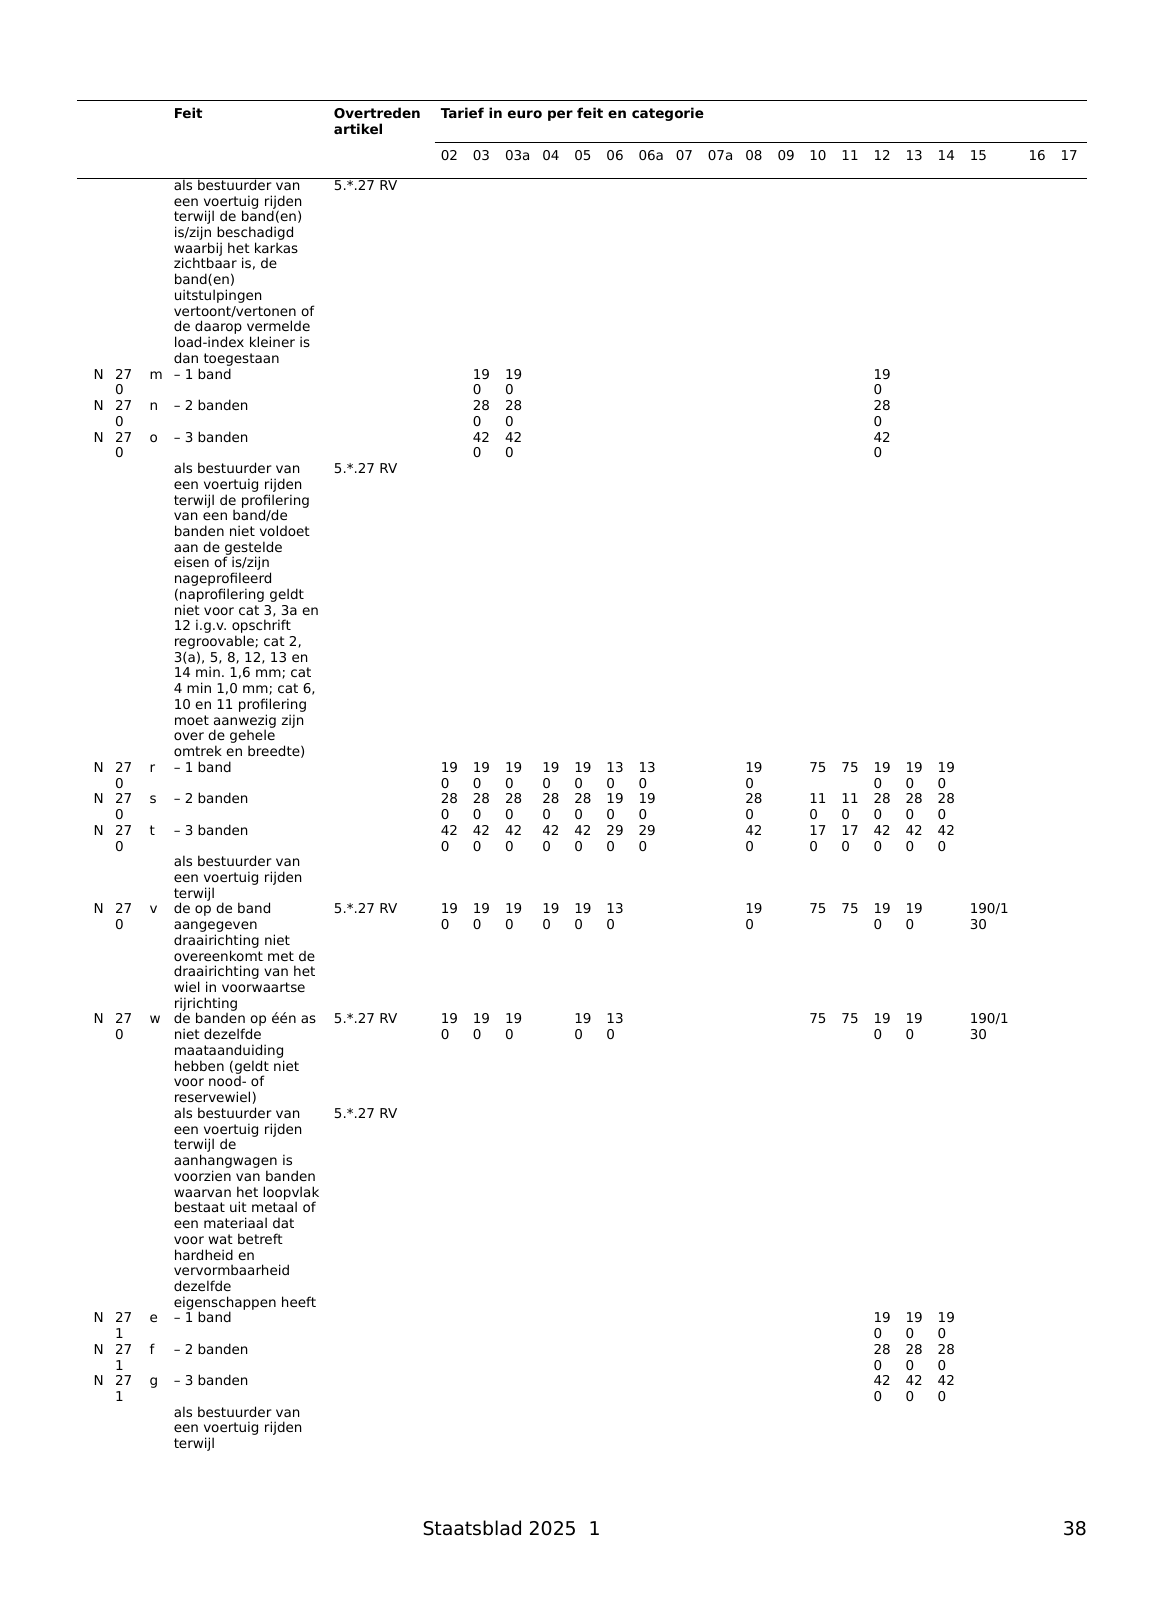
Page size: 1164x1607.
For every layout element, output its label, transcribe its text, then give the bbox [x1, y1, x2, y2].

table_cell 190 [868, 1011, 899, 1106]
table_cell [467, 1373, 499, 1404]
table_cell [1022, 823, 1054, 854]
table_cell [702, 366, 739, 398]
table_cell [964, 1310, 1022, 1342]
table_cell [144, 142, 162, 178]
table_cell [835, 1342, 867, 1373]
table_cell [1022, 854, 1054, 901]
table_cell [77, 854, 82, 901]
table_cell 5.*.27 RV [328, 179, 434, 366]
table_cell [435, 1405, 467, 1452]
table_cell [536, 1310, 568, 1342]
table_cell 06a [632, 143, 670, 178]
table_cell 130 [632, 760, 670, 791]
table_cell 190 [632, 791, 670, 823]
table_cell m [144, 366, 162, 398]
table_cell [931, 1106, 963, 1310]
table_cell [632, 1011, 670, 1106]
table_cell [739, 1342, 771, 1373]
table_cell 190 [536, 901, 568, 1011]
table_cell [77, 429, 82, 461]
table_cell [88, 854, 109, 901]
table_cell [162, 1342, 167, 1373]
table_cell [144, 461, 162, 760]
table_cell [670, 429, 702, 461]
table_cell – 1 band [168, 1310, 328, 1342]
table_cell [771, 1405, 803, 1452]
table_cell [803, 854, 835, 901]
table_cell [82, 429, 87, 461]
table_cell 190 [499, 901, 536, 1011]
table_cell [435, 461, 467, 760]
table_cell [803, 429, 835, 461]
table_cell [632, 854, 670, 901]
table_cell 130 [600, 901, 632, 1011]
table_cell – 3 banden [168, 1373, 328, 1404]
table_cell [467, 1405, 499, 1452]
table_cell [702, 429, 739, 461]
table_cell [77, 398, 82, 429]
table_cell [771, 823, 803, 854]
table_header [162, 101, 167, 142]
table_cell als bestuurder van een voertuig rijden terwijl [168, 1405, 328, 1452]
table_cell 290 [632, 823, 670, 854]
table_cell [868, 179, 899, 366]
table_cell 04 [536, 143, 568, 178]
table_cell [632, 1342, 670, 1373]
table_cell [88, 1405, 109, 1452]
table_cell 190 [568, 901, 600, 1011]
table_cell [670, 823, 702, 854]
table_cell r [144, 760, 162, 791]
table_cell 75 [835, 901, 867, 1011]
table_cell [1022, 179, 1054, 366]
table_cell [328, 760, 434, 791]
table_cell [162, 1405, 167, 1452]
table_cell [82, 1106, 87, 1310]
table_cell [964, 791, 1022, 823]
table_cell N [88, 1011, 109, 1106]
table_cell [771, 179, 803, 366]
table_cell [162, 1106, 167, 1310]
table_cell [835, 1405, 867, 1452]
table_cell [499, 1342, 536, 1373]
table_cell [771, 461, 803, 760]
table_cell [964, 1106, 1022, 1310]
table_cell [77, 901, 82, 1011]
table_cell [1054, 398, 1087, 429]
table_cell [803, 398, 835, 429]
table_cell [77, 760, 82, 791]
table_cell [670, 1373, 702, 1404]
table_cell f [144, 1342, 162, 1373]
table_cell [964, 179, 1022, 366]
table_header Overtreden artikel [328, 101, 434, 142]
table_cell [702, 1342, 739, 1373]
table_cell 190 [435, 901, 467, 1011]
table_cell – 1 band [168, 366, 328, 398]
table_cell [868, 1405, 899, 1452]
table_cell 5.*.27 RV [328, 1011, 434, 1106]
table_cell [109, 1405, 143, 1452]
table_cell 02 [435, 143, 467, 178]
table_cell [835, 179, 867, 366]
table_cell 420 [931, 823, 963, 854]
table_cell [600, 1310, 632, 1342]
table_cell [328, 142, 434, 178]
table_cell 271 [109, 1310, 143, 1342]
table_cell [162, 366, 167, 398]
table_cell [899, 366, 931, 398]
table_cell [771, 854, 803, 901]
table_cell 190/130 [964, 1011, 1022, 1106]
table_cell [1054, 791, 1087, 823]
table_cell [931, 901, 963, 1011]
table_cell [835, 1373, 867, 1404]
table_cell [632, 398, 670, 429]
table_cell [435, 366, 467, 398]
table_cell [144, 1405, 162, 1452]
table_cell 03 [467, 143, 499, 178]
table_cell [88, 461, 109, 760]
table_cell [162, 823, 167, 854]
table_cell 270 [109, 760, 143, 791]
table_cell 270 [109, 791, 143, 823]
table_cell [467, 1310, 499, 1342]
table_cell [600, 461, 632, 760]
table_cell 420 [467, 429, 499, 461]
table_cell [499, 1106, 536, 1310]
table_cell – 2 banden [168, 398, 328, 429]
table_cell N [88, 823, 109, 854]
table_cell [1022, 429, 1054, 461]
table_cell [499, 179, 536, 366]
table_cell 420 [931, 1373, 963, 1404]
table_cell [835, 429, 867, 461]
table_cell [162, 461, 167, 760]
table_cell [82, 179, 87, 366]
table_header Feit [168, 101, 328, 142]
table_cell 280 [899, 791, 931, 823]
table_cell 5.*.27 RV [328, 901, 434, 1011]
table_cell N [88, 791, 109, 823]
table_cell 420 [899, 823, 931, 854]
table_cell [536, 1011, 568, 1106]
table_cell [499, 1310, 536, 1342]
table_cell [162, 179, 167, 366]
table_cell [328, 854, 434, 901]
table_cell N [88, 760, 109, 791]
table_cell [1054, 823, 1087, 854]
table_cell [499, 1405, 536, 1452]
table_cell [328, 366, 434, 398]
table_cell de op de band aangegeven draairichting niet overeenkomt met de draairichting van het wiel in voorwaartse rijrichting [168, 901, 328, 1011]
table_cell [77, 823, 82, 854]
table_cell [435, 429, 467, 461]
table_cell [467, 1342, 499, 1373]
table_cell [467, 854, 499, 901]
table_cell 190 [499, 366, 536, 398]
table_cell [1054, 760, 1087, 791]
table_cell [771, 1310, 803, 1342]
table_cell 420 [499, 429, 536, 461]
table_cell [964, 760, 1022, 791]
table_cell [632, 1405, 670, 1452]
table_cell 130 [600, 1011, 632, 1106]
table_cell 271 [109, 1342, 143, 1373]
table_cell [899, 398, 931, 429]
table_cell [632, 461, 670, 760]
table_cell [899, 854, 931, 901]
table_cell – 3 banden [168, 823, 328, 854]
table_cell [1054, 179, 1087, 366]
table_cell [600, 179, 632, 366]
table_cell [632, 1106, 670, 1310]
table_cell [162, 1373, 167, 1404]
table_cell [702, 1405, 739, 1452]
table_cell 420 [868, 1373, 899, 1404]
table_cell [162, 901, 167, 1011]
table_cell [702, 1106, 739, 1310]
table_cell [670, 398, 702, 429]
table_cell [702, 901, 739, 1011]
table_header [88, 101, 109, 142]
table_cell [435, 854, 467, 901]
table_cell [835, 398, 867, 429]
table_cell [702, 179, 739, 366]
table_cell 190 [899, 1011, 931, 1106]
table_cell [835, 1310, 867, 1342]
table_cell 17 [1054, 143, 1087, 178]
table_cell N [88, 1373, 109, 1404]
table_cell [670, 1342, 702, 1373]
table_cell N [88, 1342, 109, 1373]
table_cell 280 [931, 791, 963, 823]
table_cell 07a [702, 143, 739, 178]
table_cell [600, 1373, 632, 1404]
table_cell [771, 1106, 803, 1310]
table_cell [899, 429, 931, 461]
table_cell – 2 banden [168, 1342, 328, 1373]
table_cell [144, 179, 162, 366]
table_cell – 3 banden [168, 429, 328, 461]
table_cell 75 [803, 1011, 835, 1106]
table_cell 190 [899, 901, 931, 1011]
table_cell [632, 179, 670, 366]
table_cell [739, 398, 771, 429]
table_cell [739, 179, 771, 366]
table_cell [670, 179, 702, 366]
table_cell 280 [868, 1342, 899, 1373]
table_cell v [144, 901, 162, 1011]
table_cell [670, 901, 702, 1011]
table_cell [162, 398, 167, 429]
table_cell [77, 1342, 82, 1373]
table_cell [771, 791, 803, 823]
table_cell [964, 854, 1022, 901]
table_cell [1022, 1405, 1054, 1452]
table_cell [568, 398, 600, 429]
table_cell [328, 1342, 434, 1373]
table_cell [964, 823, 1022, 854]
table_cell 05 [568, 143, 600, 178]
table_cell [77, 1310, 82, 1342]
table_cell [600, 366, 632, 398]
table_cell [670, 854, 702, 901]
table_cell 280 [868, 398, 899, 429]
table_cell 190 [467, 366, 499, 398]
table_cell [109, 461, 143, 760]
table_cell o [144, 429, 162, 461]
table_cell e [144, 1310, 162, 1342]
table_cell [702, 1011, 739, 1106]
table_header Tarief in euro per feit en categorie [435, 101, 1087, 142]
table_cell [600, 1405, 632, 1452]
table_cell [568, 461, 600, 760]
table_cell 15 [964, 143, 1022, 178]
table_cell [568, 1373, 600, 1404]
table_cell [467, 461, 499, 760]
table_cell g [144, 1373, 162, 1404]
table_cell 75 [803, 760, 835, 791]
table_cell [739, 1310, 771, 1342]
table_cell [931, 179, 963, 366]
table_cell [899, 179, 931, 366]
table_cell 09 [771, 143, 803, 178]
table_cell [82, 142, 87, 178]
table_cell [632, 1373, 670, 1404]
table_cell [1054, 854, 1087, 901]
table_cell [1054, 1011, 1087, 1106]
table_cell [162, 142, 167, 178]
table_cell [1054, 1342, 1087, 1373]
table_cell [1022, 1106, 1054, 1310]
table_cell [435, 1373, 467, 1404]
table_cell [835, 461, 867, 760]
table_cell [739, 1405, 771, 1452]
table_cell 420 [868, 823, 899, 854]
table_cell [803, 1373, 835, 1404]
table_cell 10 [803, 143, 835, 178]
table_cell [109, 179, 143, 366]
table_cell 420 [899, 1373, 931, 1404]
table_cell [435, 179, 467, 366]
table_cell 06 [600, 143, 632, 178]
table_cell [931, 398, 963, 429]
table_cell [964, 429, 1022, 461]
table_cell 280 [467, 398, 499, 429]
table_cell [88, 1106, 109, 1310]
table_cell N [88, 429, 109, 461]
table_cell [600, 854, 632, 901]
table_cell [964, 1373, 1022, 1404]
table_cell [899, 1106, 931, 1310]
table_cell [1022, 901, 1054, 1011]
table_cell [771, 901, 803, 1011]
table_cell [82, 398, 87, 429]
table_cell 07 [670, 143, 702, 178]
table_cell 290 [600, 823, 632, 854]
table_cell [739, 1011, 771, 1106]
table_cell 280 [568, 791, 600, 823]
table_cell [109, 1106, 143, 1310]
table_cell 08 [739, 143, 771, 178]
table_cell 280 [467, 791, 499, 823]
table_cell 280 [739, 791, 771, 823]
table_cell 190 [499, 760, 536, 791]
table_cell [771, 1342, 803, 1373]
table_cell [82, 760, 87, 791]
table_cell [931, 1011, 963, 1106]
table_cell [739, 1373, 771, 1404]
table_cell [536, 1342, 568, 1373]
table_cell [77, 366, 82, 398]
table_cell 420 [868, 429, 899, 461]
table_cell [1054, 429, 1087, 461]
table_cell [803, 179, 835, 366]
table_cell [82, 1342, 87, 1373]
table_cell de banden op één as niet dezelfde maataanduiding hebben (geldt niet voor nood- of reservewiel) [168, 1011, 328, 1106]
table_cell [739, 429, 771, 461]
table_cell 270 [109, 429, 143, 461]
table_cell [1022, 366, 1054, 398]
table_cell 13 [899, 143, 931, 178]
table_cell [77, 1011, 82, 1106]
table_cell [1054, 366, 1087, 398]
table_cell [168, 142, 328, 178]
table_cell [1022, 760, 1054, 791]
table_cell [568, 1106, 600, 1310]
table_cell [600, 429, 632, 461]
table_cell 190 [536, 760, 568, 791]
table_cell [1022, 1011, 1054, 1106]
table_cell [632, 1310, 670, 1342]
table_cell 170 [803, 823, 835, 854]
table_cell [868, 854, 899, 901]
table_cell [670, 1011, 702, 1106]
table_cell [435, 1310, 467, 1342]
table_cell t [144, 823, 162, 854]
table_cell [1022, 1373, 1054, 1404]
table_cell 190 [931, 760, 963, 791]
table_cell [144, 854, 162, 901]
table_cell [702, 760, 739, 791]
table_cell [162, 760, 167, 791]
table_cell [536, 398, 568, 429]
table_cell 280 [536, 791, 568, 823]
table_cell [82, 366, 87, 398]
table_cell [670, 461, 702, 760]
table_cell [803, 1310, 835, 1342]
table_cell [328, 1373, 434, 1404]
table_cell [162, 1011, 167, 1106]
table_cell [670, 791, 702, 823]
table_cell [162, 791, 167, 823]
table_cell 190 [435, 1011, 467, 1106]
table_cell 190 [467, 901, 499, 1011]
table_cell 190 [568, 1011, 600, 1106]
table_cell [670, 366, 702, 398]
table_cell [835, 366, 867, 398]
table_cell [328, 398, 434, 429]
table_cell 270 [109, 366, 143, 398]
table_cell als bestuurder van een voertuig rijden terwijl de profilering van een band/de banden niet voldoet aan de gestelde eisen of is/zijn nageprofileerd (naprofilering geldt niet voor cat 3, 3a en 12 i.g.v. opschrift regroovable; cat 2, 3(a), 5, 8, 12, 13 en 14 min. 1,6 mm; cat 4 min 1,0 mm; cat 6, 10 en 11 profilering moet aanwezig zijn over de gehele omtrek en breedte) [168, 461, 328, 760]
table_cell [499, 854, 536, 901]
table_cell 190 [868, 760, 899, 791]
table_cell 190/130 [964, 901, 1022, 1011]
table_cell [328, 791, 434, 823]
table_cell [328, 1310, 434, 1342]
table_cell [536, 1106, 568, 1310]
table_cell [82, 1405, 87, 1452]
table_cell 75 [835, 1011, 867, 1106]
table_cell [82, 461, 87, 760]
table_cell [964, 1405, 1022, 1452]
table_cell [536, 179, 568, 366]
table_cell [931, 461, 963, 760]
table_cell [1054, 1106, 1087, 1310]
table_cell [964, 366, 1022, 398]
table_cell 110 [803, 791, 835, 823]
table_cell [702, 791, 739, 823]
table_cell 130 [600, 760, 632, 791]
table_cell [632, 901, 670, 1011]
table_cell [600, 1106, 632, 1310]
table_cell 75 [803, 901, 835, 1011]
table_cell 75 [835, 760, 867, 791]
table_cell [771, 1373, 803, 1404]
table_cell n [144, 398, 162, 429]
table_cell [536, 429, 568, 461]
table_cell [835, 1106, 867, 1310]
table_cell [109, 142, 143, 178]
table_cell [1054, 901, 1087, 1011]
table_cell als bestuurder van een voertuig rijden terwijl de aanhangwagen is voorzien van banden waarvan het loopvlak bestaat uit metaal of een materiaal dat voor wat betreft hardheid en vervormbaarheid dezelfde eigenschappen heeft [168, 1106, 328, 1310]
table_cell s [144, 791, 162, 823]
table_cell [803, 1342, 835, 1373]
table_cell 270 [109, 398, 143, 429]
table_cell [868, 1106, 899, 1310]
table_cell [803, 461, 835, 760]
table_cell N [88, 1310, 109, 1342]
table_cell [964, 398, 1022, 429]
table_cell 190 [467, 1011, 499, 1106]
table_cell [600, 1342, 632, 1373]
table_cell [1054, 1405, 1087, 1452]
table_cell 420 [536, 823, 568, 854]
table_header [109, 101, 143, 142]
table_cell [144, 1106, 162, 1310]
table_cell [1022, 398, 1054, 429]
table_cell [835, 854, 867, 901]
table_cell [499, 461, 536, 760]
table_cell [1054, 1310, 1087, 1342]
table_cell 190 [499, 1011, 536, 1106]
table_cell [536, 366, 568, 398]
table_cell 110 [835, 791, 867, 823]
table_cell [568, 1342, 600, 1373]
table_cell N [88, 398, 109, 429]
table_cell [899, 1405, 931, 1452]
table_cell [536, 1405, 568, 1452]
table_cell [739, 854, 771, 901]
table_cell 190 [868, 1310, 899, 1342]
table_cell [77, 461, 82, 760]
table_cell 270 [109, 1011, 143, 1106]
table_cell [162, 854, 167, 901]
table_cell 190 [600, 791, 632, 823]
table_cell [702, 461, 739, 760]
table_cell 280 [435, 791, 467, 823]
table_cell [82, 1373, 87, 1404]
table_cell w [144, 1011, 162, 1106]
table_cell [803, 366, 835, 398]
table_cell [77, 791, 82, 823]
table_cell N [88, 366, 109, 398]
table_cell [1054, 1373, 1087, 1404]
table_cell [670, 1405, 702, 1452]
table_cell [536, 854, 568, 901]
table_cell [77, 1405, 82, 1452]
table_cell [77, 179, 82, 366]
table_cell [1022, 1342, 1054, 1373]
table_cell [568, 366, 600, 398]
table_header [82, 101, 87, 142]
table_cell [964, 461, 1022, 760]
table_cell 14 [931, 143, 963, 178]
table_cell [702, 398, 739, 429]
table_cell 5.*.27 RV [328, 1106, 434, 1310]
table_cell [702, 1310, 739, 1342]
table_cell als bestuurder van een voertuig rijden terwijl de band(en) is/zijn beschadigd waarbij het karkas zichtbaar is, de band(en) uitstulpingen vertoont/vertonen of de daarop vermelde load-index kleiner is dan toegestaan [168, 179, 328, 366]
table_cell [568, 429, 600, 461]
table_cell [739, 1106, 771, 1310]
table_cell [435, 1106, 467, 1310]
table_cell [771, 1011, 803, 1106]
table_cell [899, 461, 931, 760]
table_cell [77, 1106, 82, 1310]
table_cell 280 [868, 791, 899, 823]
table_cell [1022, 461, 1054, 760]
table_cell [632, 429, 670, 461]
table_cell 190 [899, 1310, 931, 1342]
table_cell [82, 1310, 87, 1342]
table_cell 280 [899, 1342, 931, 1373]
table_cell [435, 398, 467, 429]
table_cell – 2 banden [168, 791, 328, 823]
table_cell [964, 1342, 1022, 1373]
table_cell [931, 854, 963, 901]
table_cell [162, 429, 167, 461]
table_cell [536, 1373, 568, 1404]
table_cell N [88, 901, 109, 1011]
table_cell – 1 band [168, 760, 328, 791]
table_cell 190 [899, 760, 931, 791]
table_cell [670, 1310, 702, 1342]
table_cell 190 [868, 366, 899, 398]
table_cell [77, 1373, 82, 1404]
table_cell 190 [868, 901, 899, 1011]
table_cell [739, 366, 771, 398]
table_cell [109, 854, 143, 901]
table_cell [931, 1405, 963, 1452]
table_cell [931, 366, 963, 398]
table_cell [82, 901, 87, 1011]
table_cell [739, 461, 771, 760]
table_cell 280 [499, 791, 536, 823]
table_cell [82, 791, 87, 823]
table_cell [88, 179, 109, 366]
table_cell 11 [835, 143, 867, 178]
table_cell 16 [1022, 143, 1054, 178]
table_cell [868, 461, 899, 760]
table_cell [771, 760, 803, 791]
table_cell 190 [739, 760, 771, 791]
table_cell [568, 1310, 600, 1342]
table_cell 190 [931, 1310, 963, 1342]
table_cell 5.*.27 RV [328, 461, 434, 760]
table_cell 280 [931, 1342, 963, 1373]
table_cell 270 [109, 823, 143, 854]
table_cell 420 [568, 823, 600, 854]
table_cell 420 [467, 823, 499, 854]
table_cell [82, 1011, 87, 1106]
table_cell 03a [499, 143, 536, 178]
table_cell [632, 366, 670, 398]
table_cell [702, 1373, 739, 1404]
table_cell 271 [109, 1373, 143, 1404]
table_cell 270 [109, 901, 143, 1011]
table_cell [88, 142, 109, 178]
table_cell [467, 179, 499, 366]
table_cell [328, 429, 434, 461]
table_cell 420 [435, 823, 467, 854]
table_cell [568, 854, 600, 901]
table_cell 190 [435, 760, 467, 791]
table_cell [771, 398, 803, 429]
table_cell [499, 1373, 536, 1404]
table_cell [77, 142, 82, 178]
table_cell [467, 1106, 499, 1310]
table_cell [670, 1106, 702, 1310]
table_cell [82, 854, 87, 901]
table_cell 420 [739, 823, 771, 854]
table_cell [771, 366, 803, 398]
table_cell [1022, 791, 1054, 823]
table_cell [702, 854, 739, 901]
table_cell [82, 823, 87, 854]
table_cell [435, 1342, 467, 1373]
table_cell [328, 823, 434, 854]
table_cell 420 [499, 823, 536, 854]
table_cell [568, 179, 600, 366]
table_cell [670, 760, 702, 791]
table_cell [1054, 461, 1087, 760]
table_cell [771, 429, 803, 461]
table_cell [328, 1405, 434, 1452]
table_cell [702, 823, 739, 854]
table_cell [931, 429, 963, 461]
table_cell [568, 1405, 600, 1452]
table_cell 190 [739, 901, 771, 1011]
table_cell 12 [868, 143, 899, 178]
table_header [77, 101, 82, 142]
table_cell als bestuurder van een voertuig rijden terwijl [168, 854, 328, 901]
table_cell [536, 461, 568, 760]
table_cell [803, 1106, 835, 1310]
table_cell [803, 1405, 835, 1452]
table_cell 280 [499, 398, 536, 429]
table_cell 190 [467, 760, 499, 791]
table_cell 170 [835, 823, 867, 854]
table_header [144, 101, 162, 142]
table_cell [600, 398, 632, 429]
table_cell [1022, 1310, 1054, 1342]
table_cell [162, 1310, 167, 1342]
table_cell 190 [568, 760, 600, 791]
